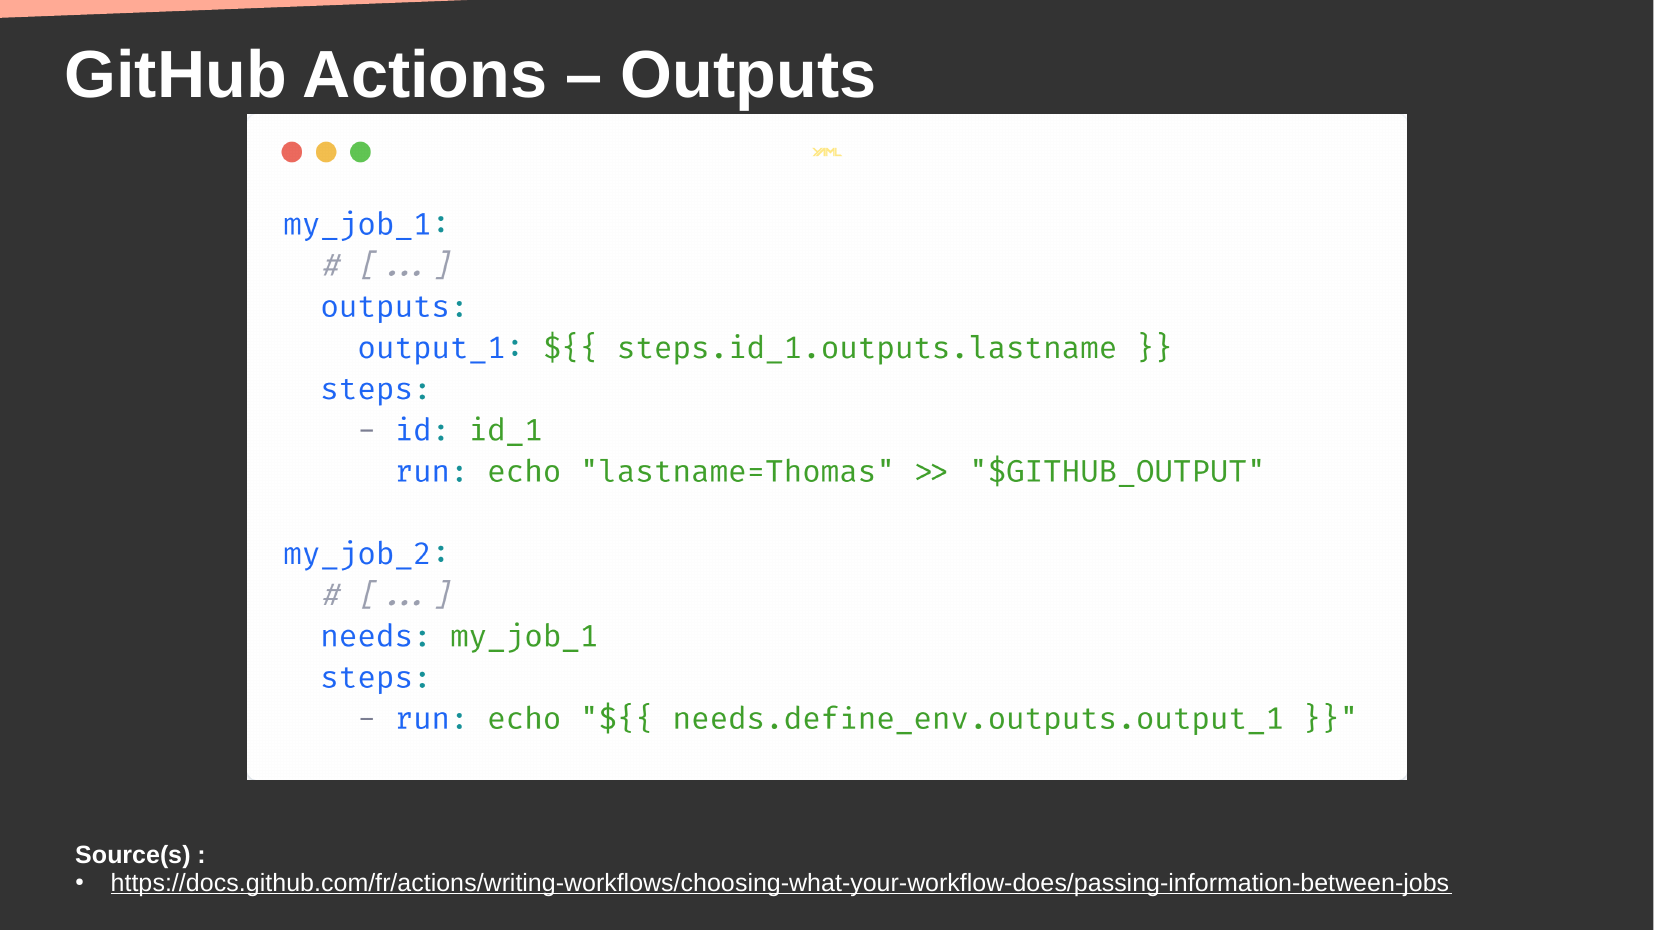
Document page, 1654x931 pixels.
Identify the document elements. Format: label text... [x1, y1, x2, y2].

title GitHub Actions – Outputs [64, 37, 1577, 119]
text_box Source(s) : https://docs.github.com/fr/actions/writing-workflows/choosing-what-your-workflow-does/passing-information-between-jobs [60, 795, 1595, 905]
text_box [0, 0, 468, 18]
picture [247, 114, 1407, 780]
